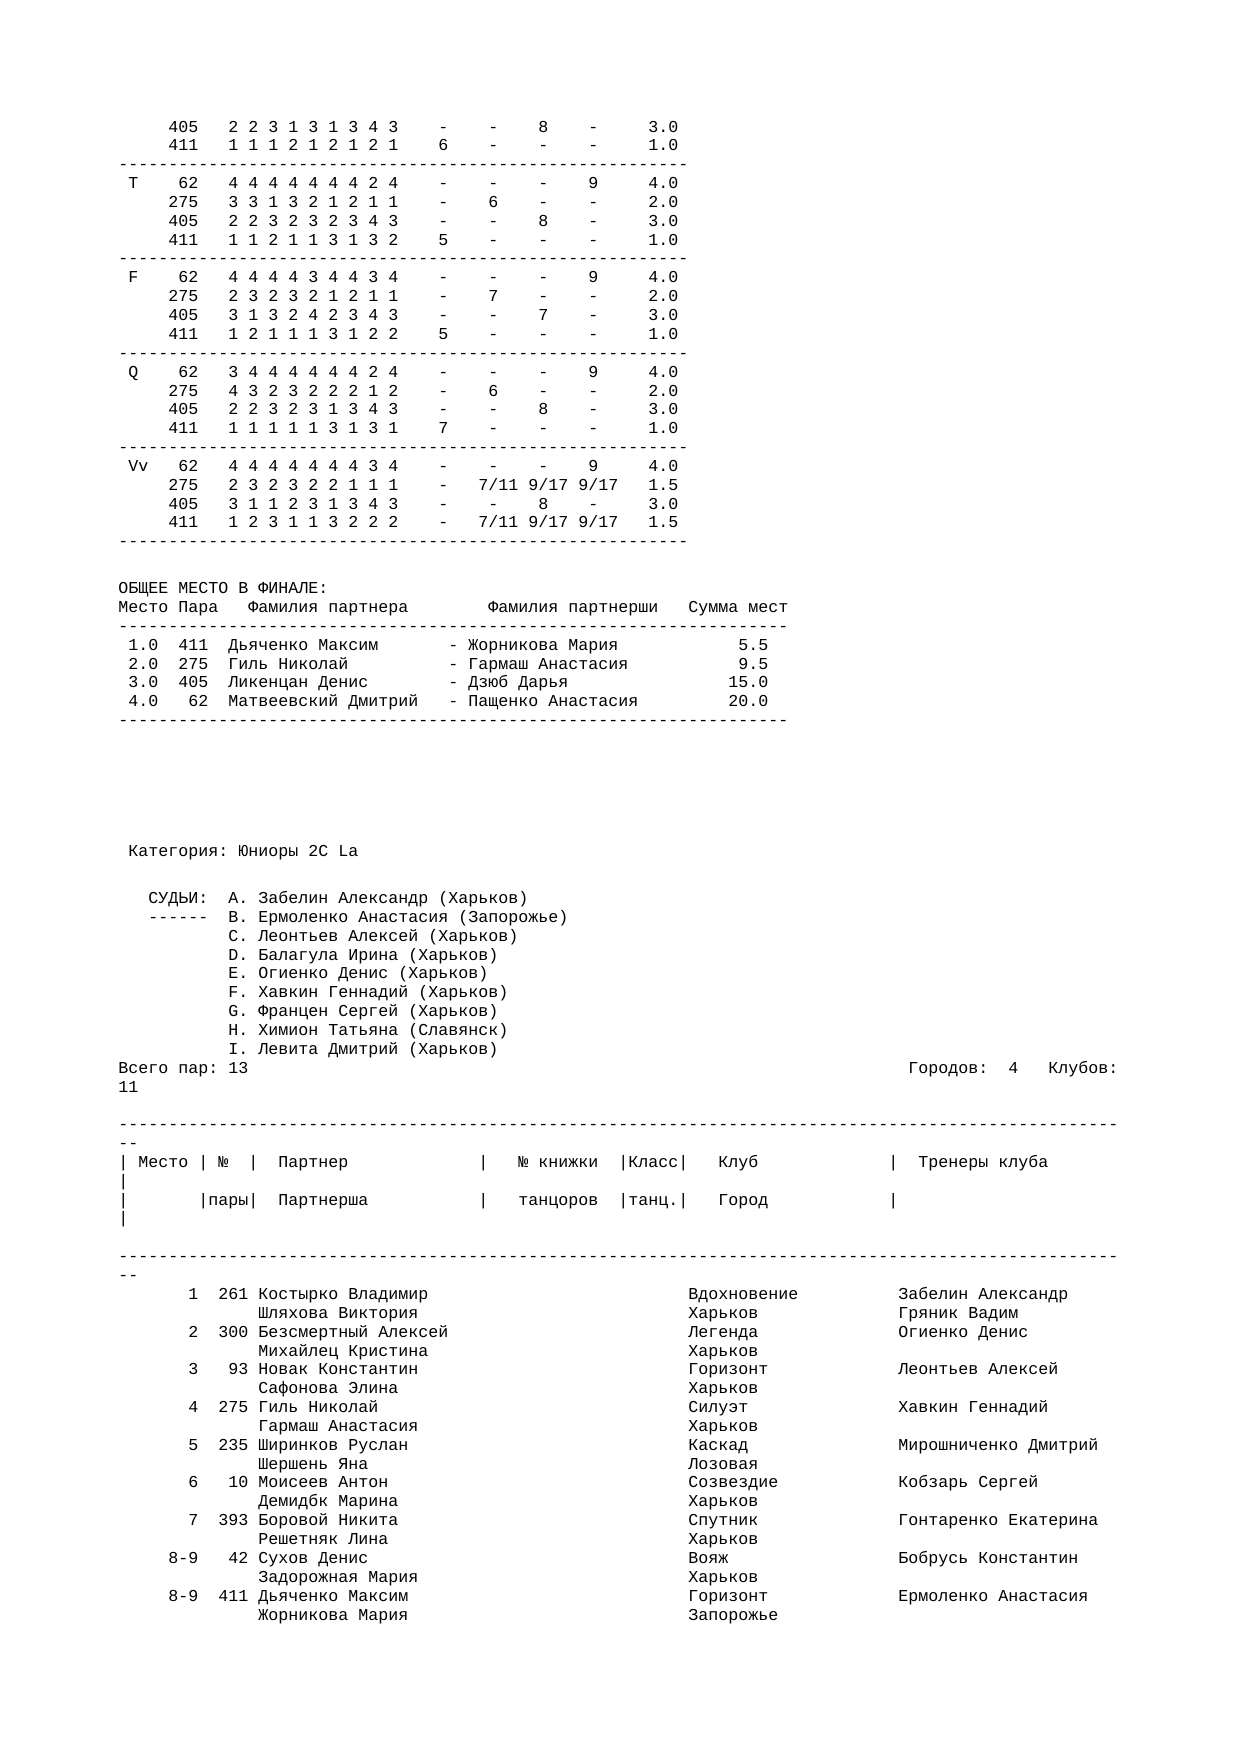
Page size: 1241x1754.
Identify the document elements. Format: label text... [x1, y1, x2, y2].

text 275 3 3 1 3 2 1 2 1 1 - 6 - - 2.0 [118, 193, 1122, 212]
text ------------------------------------------------------------------- [118, 617, 1122, 636]
text 4.0 62 Матвеевский Дмитрий - Пащенко Анастасия 20.0 [118, 693, 1122, 712]
text 8-9 42 Сухов Денис Вояж Бобрусь Константин [118, 1549, 1122, 1568]
text Шершень Яна Лозовая [118, 1455, 1122, 1474]
text H. Химион Татьяна (Славянск) [118, 1022, 1122, 1040]
text 275 4 3 2 3 2 2 2 1 2 - 6 - - 2.0 [118, 382, 1122, 401]
text 275 2 3 2 3 2 2 1 1 1 - 7/11 9/17 9/17 1.5 [118, 476, 1122, 495]
text 3 93 Новак Константин Горизонт Леонтьев Алексей [118, 1361, 1122, 1380]
text I. Левита Дмитрий (Харьков) [118, 1040, 1122, 1059]
text Решетняк Лина Харьков [118, 1531, 1122, 1549]
text T 62 4 4 4 4 4 4 4 2 4 - - - 9 4.0 [118, 175, 1122, 193]
text --------------------------------------------------------- [118, 344, 1122, 363]
text Q 62 3 4 4 4 4 4 4 2 4 - - - 9 4.0 [118, 363, 1122, 382]
text ------------------------------------------------------------------------------------------------------ [118, 1097, 1122, 1153]
text Гармаш Анастасия Харьков [118, 1417, 1122, 1436]
text F 62 4 4 4 4 3 4 4 3 4 - - - 9 4.0 [118, 269, 1122, 288]
text D. Балагула Ирина (Харьков) [118, 946, 1122, 965]
text 1 261 Костырко Владимир Вдохновение Забелин Александр [118, 1286, 1122, 1304]
text 275 2 3 2 3 2 1 2 1 1 - 7 - - 2.0 [118, 288, 1122, 307]
text --------------------------------------------------------- [118, 533, 1122, 552]
text 405 2 2 3 2 3 1 3 4 3 - - 8 - 3.0 [118, 401, 1122, 420]
text Vv 62 4 4 4 4 4 4 4 3 4 - - - 9 4.0 [118, 457, 1122, 476]
text 411 1 1 1 1 1 3 1 3 1 7 - - - 1.0 [118, 420, 1122, 439]
text 411 1 1 1 2 1 2 1 2 1 6 - - - 1.0 [118, 137, 1122, 156]
text Задорожная Мария Харьков [118, 1568, 1122, 1587]
text 4 275 Гиль Николай Силуэт Хавкин Геннадий [118, 1399, 1122, 1417]
text Категория: Юниоры 2C La [118, 843, 1122, 862]
text 405 2 2 3 2 3 2 3 4 3 - - 8 - 3.0 [118, 212, 1122, 231]
text Всего пар: 13 Городов: 4 Клубов: 11 [118, 1059, 1122, 1097]
text | |пары| Партнерша | танцоров |танц.| Город | | [118, 1191, 1122, 1229]
text 411 1 1 2 1 1 3 1 3 2 5 - - - 1.0 [118, 231, 1122, 250]
text 405 2 2 3 1 3 1 3 4 3 - - 8 - 3.0 [118, 118, 1122, 137]
text 3.0 405 Ликенцан Денис - Дзюб Дарья 15.0 [118, 674, 1122, 693]
text 411 1 2 3 1 1 3 2 2 2 - 7/11 9/17 9/17 1.5 [118, 514, 1122, 533]
text G. Францен Сергей (Харьков) [118, 1003, 1122, 1022]
text ОБЩЕЕ МЕСТО В ФИНАЛЕ: [118, 580, 1122, 599]
text 8-9 411 Дьяченко Максим Горизонт Ермоленко Анастасия [118, 1587, 1122, 1606]
text F. Хавкин Геннадий (Харьков) [118, 984, 1122, 1003]
text 1.0 411 Дьяченко Максим - Жорникова Мария 5.5 [118, 636, 1122, 655]
text Михайлец Кристина Харьков [118, 1342, 1122, 1361]
text 2 300 Безсмертный Алексей Легенда Огиенко Денис [118, 1323, 1122, 1342]
text ------------------------------------------------------------------- [118, 712, 1122, 731]
text 6 10 Моисеев Антон Созвездие Кобзарь Сергей [118, 1474, 1122, 1493]
text 7 393 Боровой Никита Спутник Гонтаренко Екатерина [118, 1512, 1122, 1531]
text --------------------------------------------------------- [118, 439, 1122, 457]
text 405 3 1 3 2 4 2 3 4 3 - - 7 - 3.0 [118, 307, 1122, 326]
text Демидбк Марина Харьков [118, 1493, 1122, 1512]
text C. Леонтьев Алексей (Харьков) [118, 927, 1122, 946]
text ------------------------------------------------------------------------------------------------------ [118, 1229, 1122, 1286]
text 5 235 Ширинков Руслан Каскад Мирошниченко Дмитрий [118, 1436, 1122, 1455]
text E. Огиенко Денис (Харьков) [118, 965, 1122, 984]
text 2.0 275 Гиль Николай - Гармаш Анастасия 9.5 [118, 655, 1122, 674]
text Место Пара Фамилия партнера Фамилия партнерши Сумма мест [118, 599, 1122, 617]
text Жорникова Мария Запорожье [118, 1606, 1122, 1625]
text 405 3 1 1 2 3 1 3 4 3 - - 8 - 3.0 [118, 495, 1122, 514]
text | Место | № | Партнер | № книжки |Класс| Клуб | Тренеры клуба | [118, 1153, 1122, 1191]
text Сафонова Элина Харьков [118, 1380, 1122, 1399]
text СУДЬИ: A. Забелин Александр (Харьков) [118, 889, 1122, 908]
text ------ B. Ермоленко Анастасия (Запорожье) [118, 908, 1122, 927]
text Шляхова Виктория Харьков Гряник Вадим [118, 1304, 1122, 1323]
text --------------------------------------------------------- [118, 156, 1122, 175]
text --------------------------------------------------------- [118, 250, 1122, 269]
text 411 1 2 1 1 1 3 1 2 2 5 - - - 1.0 [118, 326, 1122, 344]
